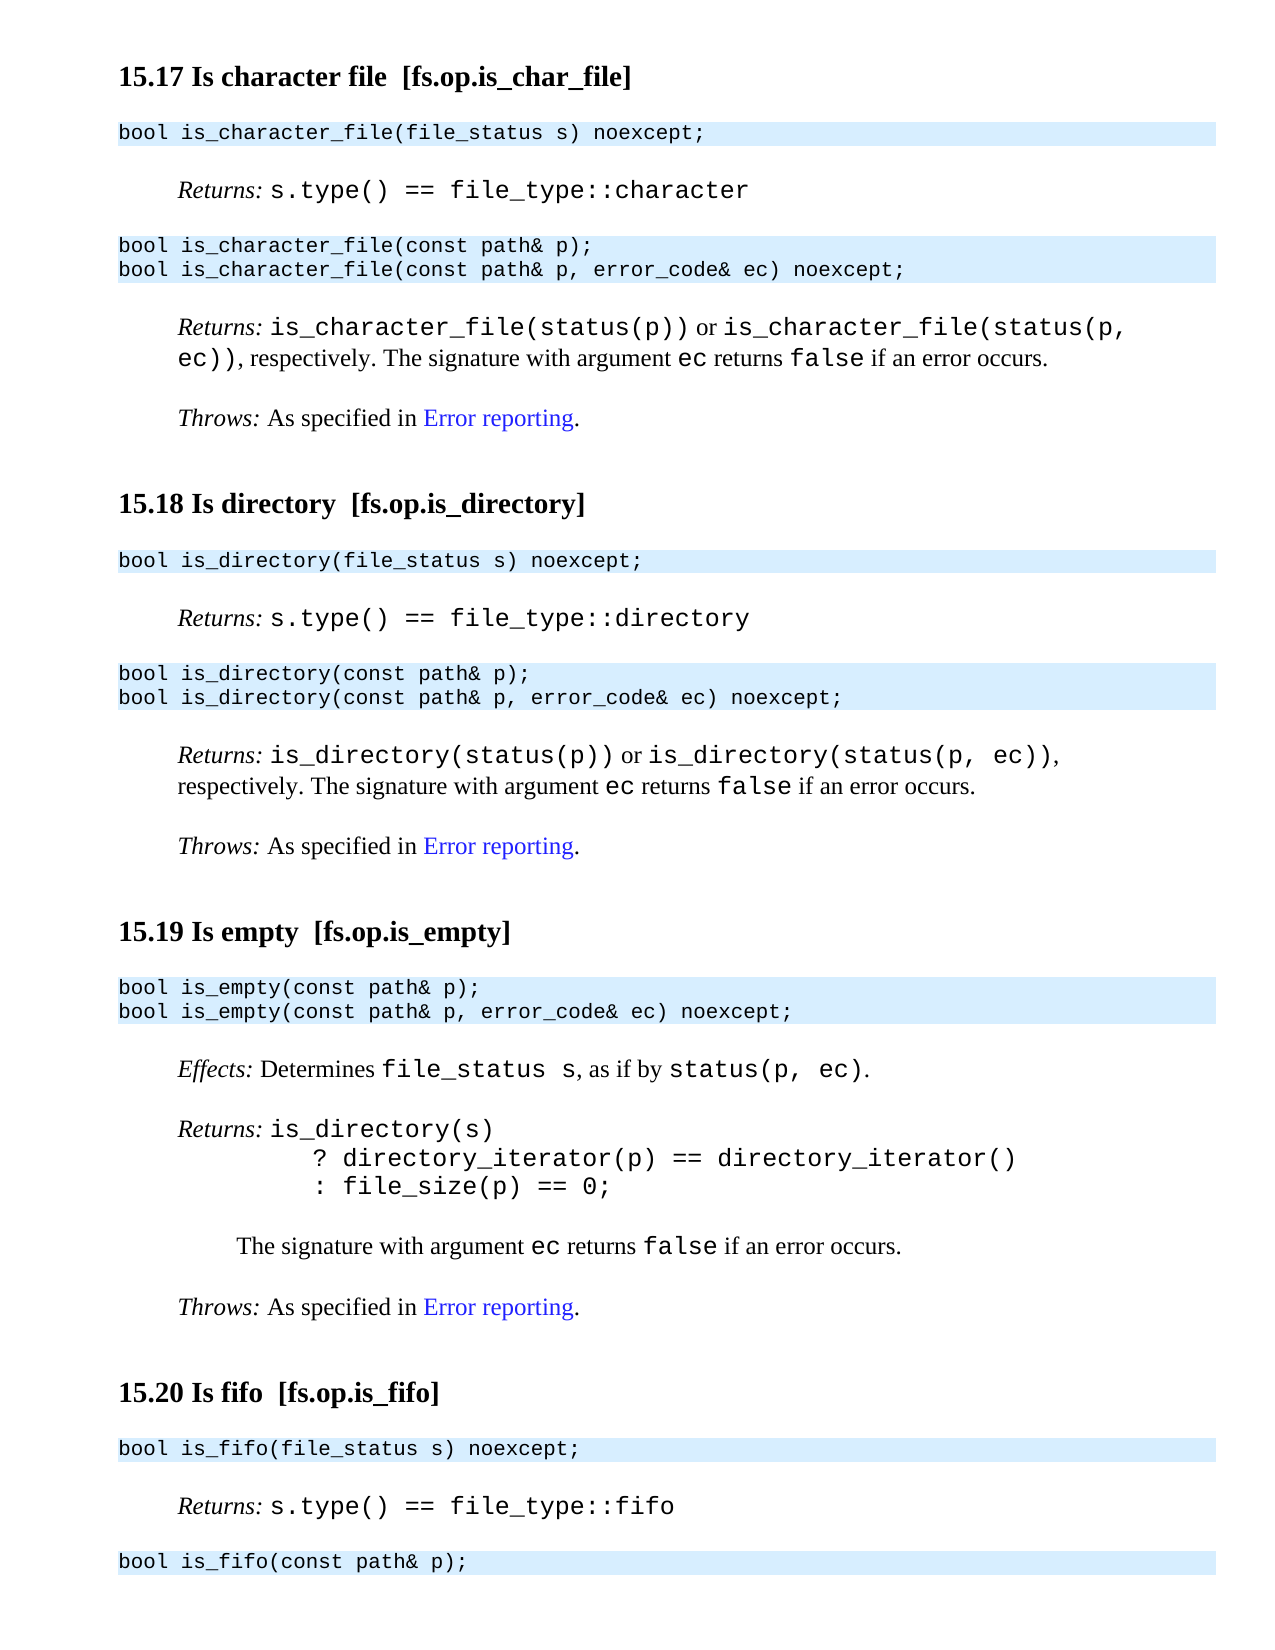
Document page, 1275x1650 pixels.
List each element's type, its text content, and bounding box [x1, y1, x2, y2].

text bool is_character_file(const path& p); [118, 236, 1216, 259]
text bool is_fifo(const path& p); [118, 1551, 1216, 1575]
text bool is_empty(const path& p); [118, 977, 1216, 1001]
text Returns: is_directory(status(p)) or is_directory(status(p, ec)), respectively. The signature with argument ec returns false if an error occurs. [177, 740, 1157, 802]
text bool is_empty(const path& p, error_code& ec) noexcept; [118, 1001, 1216, 1024]
subtitle 15.20 Is fifo [fs.op.is_fifo] [118, 1375, 1216, 1408]
subtitle 15.17 Is character file [fs.op.is_char_file] [118, 59, 1216, 93]
text Returns: s.type() == file_type::fifo [177, 1491, 1157, 1522]
text The signature with argument ec returns false if an error occurs. [236, 1231, 1098, 1262]
text bool is_character_file(const path& p, error_code& ec) noexcept; [118, 259, 1216, 283]
text Returns: s.type() == file_type::directory [177, 603, 1157, 634]
text bool is_character_file(file_status s) noexcept; [118, 122, 1216, 146]
text bool is_directory(const path& p, error_code& ec) noexcept; [118, 687, 1216, 710]
text Returns: is_character_file(status(p)) or is_character_file(status(p, ec)), respectively. The signature with argument ec returns false if an error occurs. [177, 312, 1157, 374]
text Throws: As specified in Error reporting. [177, 831, 1157, 860]
text bool is_directory(const path& p); [118, 663, 1216, 687]
text bool is_fifo(file_status s) noexcept; [118, 1438, 1216, 1462]
subtitle 15.18 Is directory [fs.op.is_directory] [118, 487, 1216, 520]
text Effects: Determines file_status s, as if by status(p, ec). [177, 1054, 1157, 1085]
text Throws: As specified in Error reporting. [177, 1292, 1157, 1320]
text Returns: is_directory(s) ? directory_iterator(p) == directory_iterator() : file_size(p) == 0; [177, 1114, 1157, 1202]
text bool is_directory(file_status s) noexcept; [118, 550, 1216, 573]
text Returns: s.type() == file_type::character [177, 175, 1157, 206]
subtitle 15.19 Is empty [fs.op.is_empty] [118, 914, 1216, 948]
text Throws: As specified in Error reporting. [177, 403, 1157, 432]
